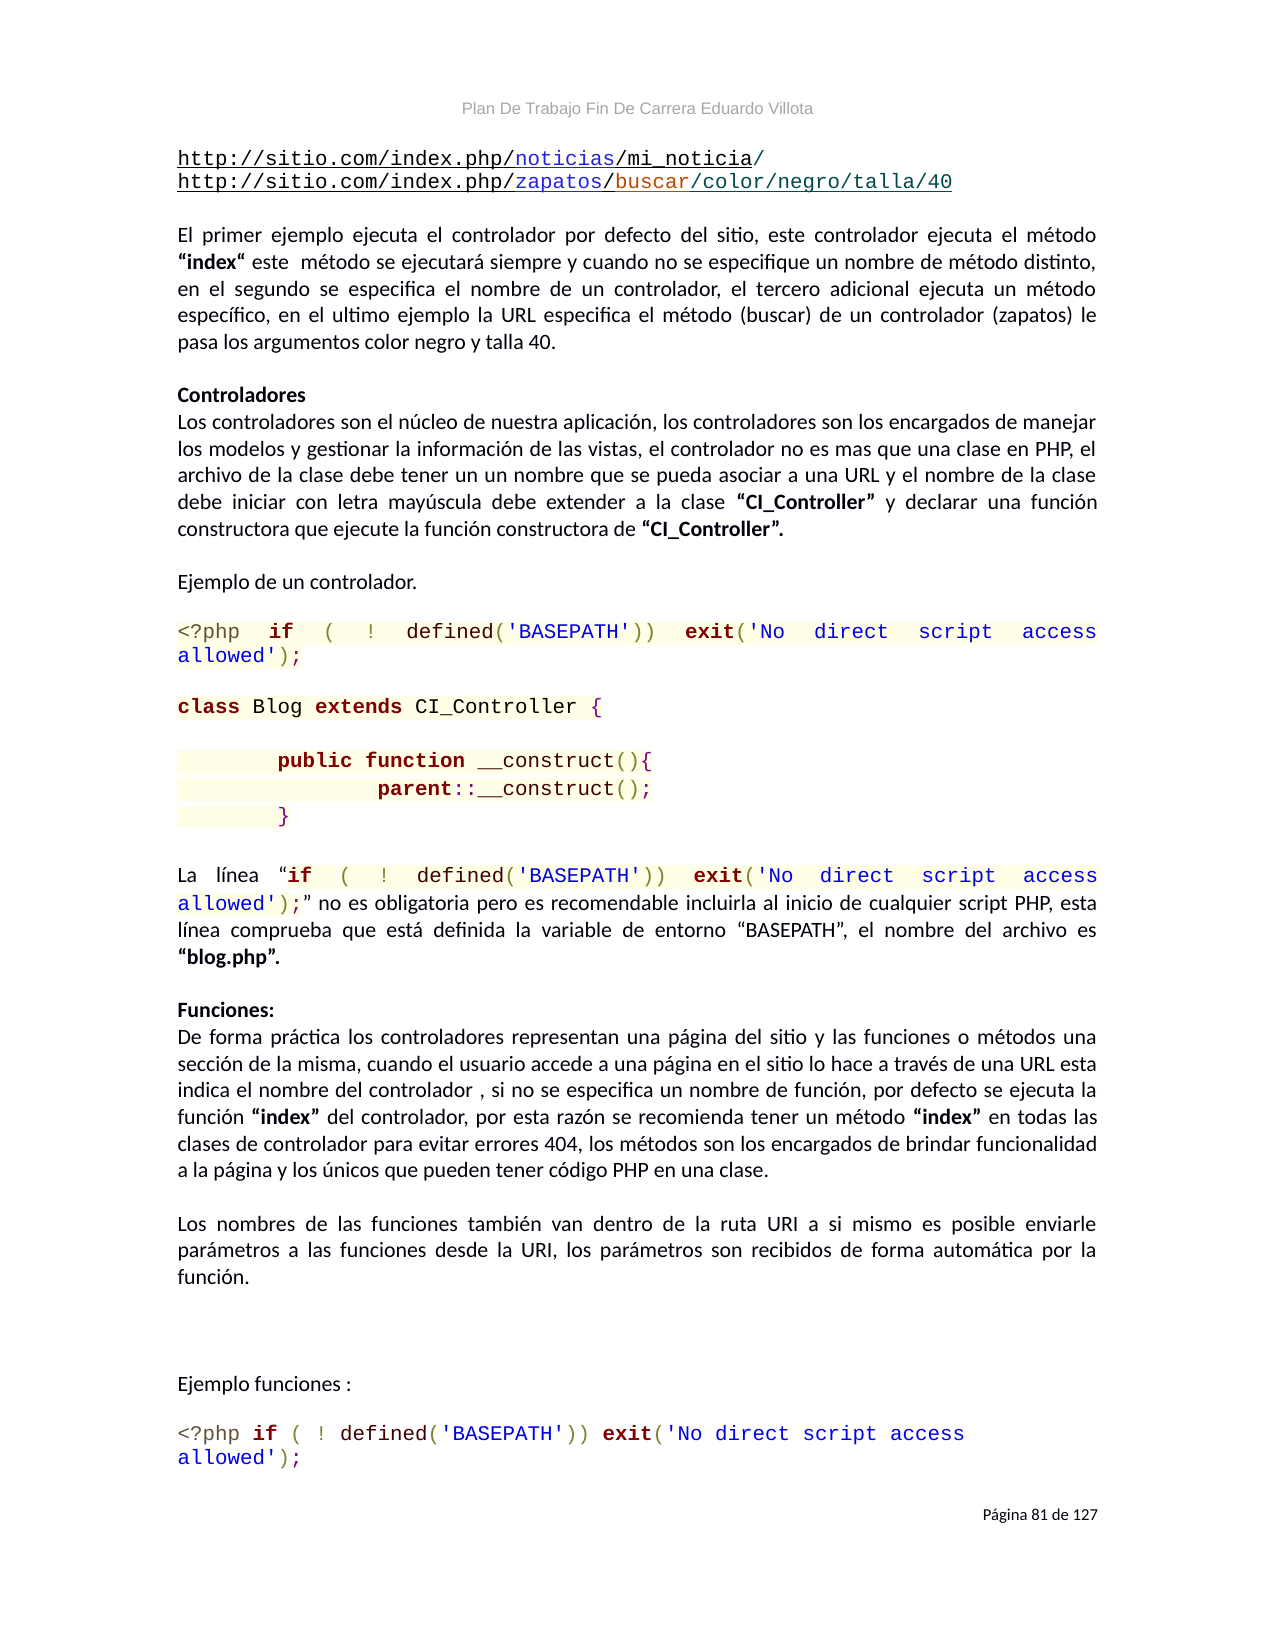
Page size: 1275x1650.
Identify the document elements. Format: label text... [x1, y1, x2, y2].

text Controladores [177, 382, 1098, 408]
text <?php if ( ! defined('BASEPATH')) exit('No direct script access allowed'); [177, 622, 1098, 669]
text public function __construct(){ [177, 750, 1098, 774]
text Ejemplo funciones : [177, 1370, 1098, 1396]
text De forma práctica los controladores representan una página del sitio y las funciones o métodos una sección de la misma, cuando el usuario accede a una página en el sitio lo hace a través de una URL esta indica el nombre del controlador , si no se especifica un nombre de función, por defecto se ejecuta la función “index” del controlador, por esta razón se recomienda tener un método “index” en todas las clases de controlador para evitar errores 404, los métodos son los encargados de brindar funcionalidad a la página y los únicos que pueden tener código PHP en una clase. [177, 1023, 1098, 1183]
text http://sitio.com/index.php/zapatos/buscar/color/negro/talla/40 [177, 171, 1098, 195]
text Funciones: [177, 996, 1098, 1023]
text http://sitio.com/index.php/noticias/mi_noticia/ [177, 148, 1098, 171]
text class Blog extends CI_Controller { [177, 696, 1098, 720]
text La línea “if ( ! defined('BASEPATH')) exit('No direct script access allowed');” no es obligatoria pero es recomendable incluirla al inicio de cualquier script PHP, esta línea comprueba que está definida la variable de entorno “BASEPATH”, el nombre del archivo es “blog.php”. [177, 861, 1098, 970]
text Ejemplo de un controlador. [177, 568, 1098, 595]
text parent::__construct(); [177, 778, 1098, 801]
text <?php if ( ! defined('BASEPATH')) exit('No direct script access allowed'); [177, 1423, 1098, 1470]
text Los nombres de las funciones también van dentro de la ruta URI a si mismo es posible enviarle parámetros a las funciones desde la URI, los parámetros son recibidos de forma automática por la función. [177, 1210, 1098, 1290]
text El primer ejemplo ejecuta el controlador por defecto del sitio, este controlador ejecuta el método “index“ este método se ejecutará siempre y cuando no se especifique un nombre de método distinto, en el segundo se especifica el nombre de un controlador, el tercero adicional ejecuta un método específico, en el ultimo ejemplo la URL especifica el método (buscar) de un controlador (zapatos) le pasa los argumentos color negro y talla 40. [177, 222, 1098, 355]
text Los controladores son el núcleo de nuestra aplicación, los controladores son los encargados de manejar los modelos y gestionar la información de las vistas, el controlador no es mas que una clase en PHP, el archivo de la clase debe tener un un nombre que se pueda asociar a una URL y el nombre de la clase debe iniciar con letra mayúscula debe extender a la clase “CI_Controller” y declarar una función constructora que ejecute la función constructora de “CI_Controller”. [177, 408, 1098, 542]
text } [177, 805, 1098, 828]
